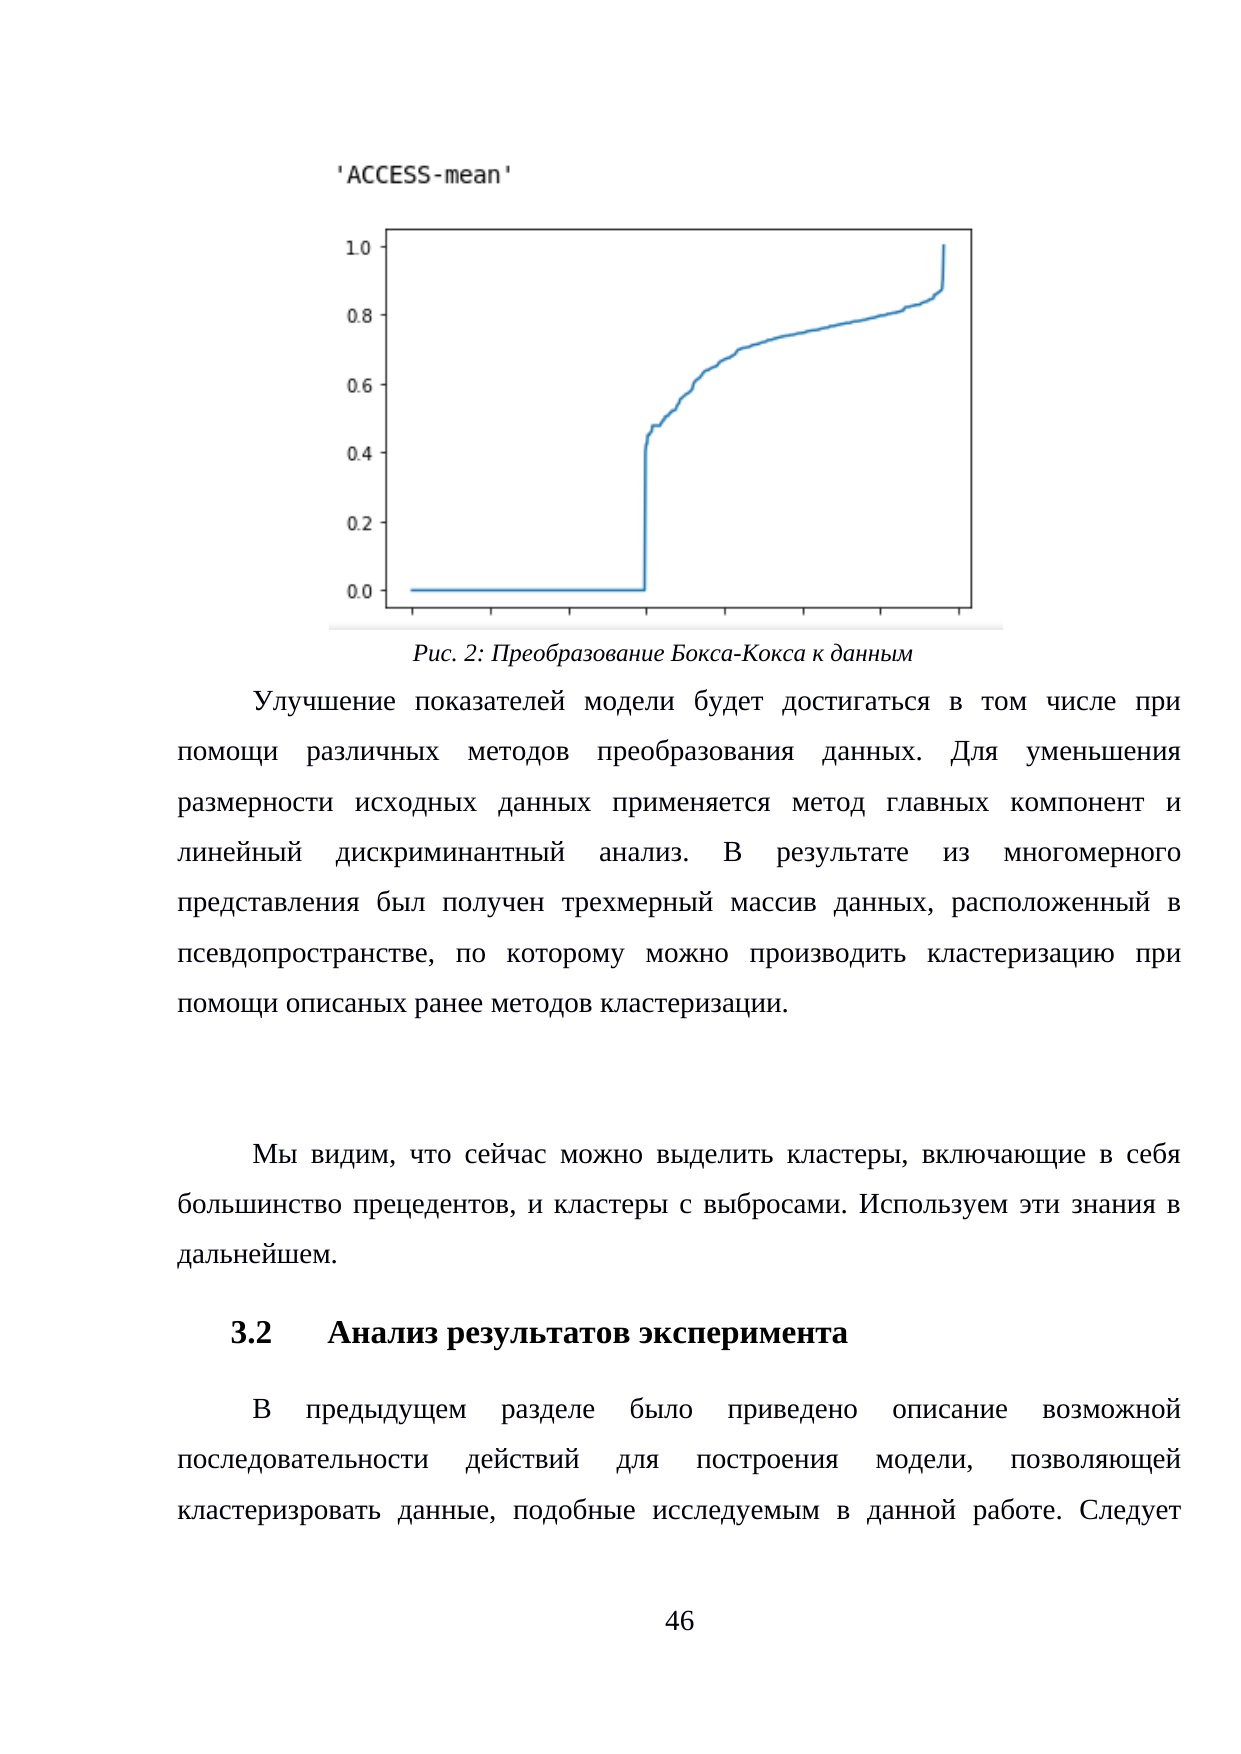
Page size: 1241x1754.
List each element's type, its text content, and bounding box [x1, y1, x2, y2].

text Рис. 2: Преобразование Бокса-Кокса к данным [329, 630, 1003, 666]
text Улучшение показателей модели будет достигаться в том числе при помощи различных методов преобразования данных. Для уменьшения размерности исходных данных применяется метод главных компонент и линейный дискриминантный анализ. В результате из многомерного представления был получен трехмерный массив данных, расположенный в псевдопространстве, по которому можно производить кластеризацию при помощи описаных ранее методов кластеризации. [177, 117, 1182, 1019]
text Мы видим, что сейчас можно выделить кластеры, включающие в себя большинство прецедентов, и кластеры с выбросами. Используем эти знания в дальнейшем. [177, 1136, 1182, 1270]
picture [328, 140, 1004, 630]
text В предыдущем разделе было приведено описание возможной последовательности действий для построения модели, позволяющей кластеризровать данные, подобные исследуемым в данной работе. Следует [177, 1391, 1182, 1526]
subtitle Анализ результатов эксперимента [177, 1312, 1182, 1351]
